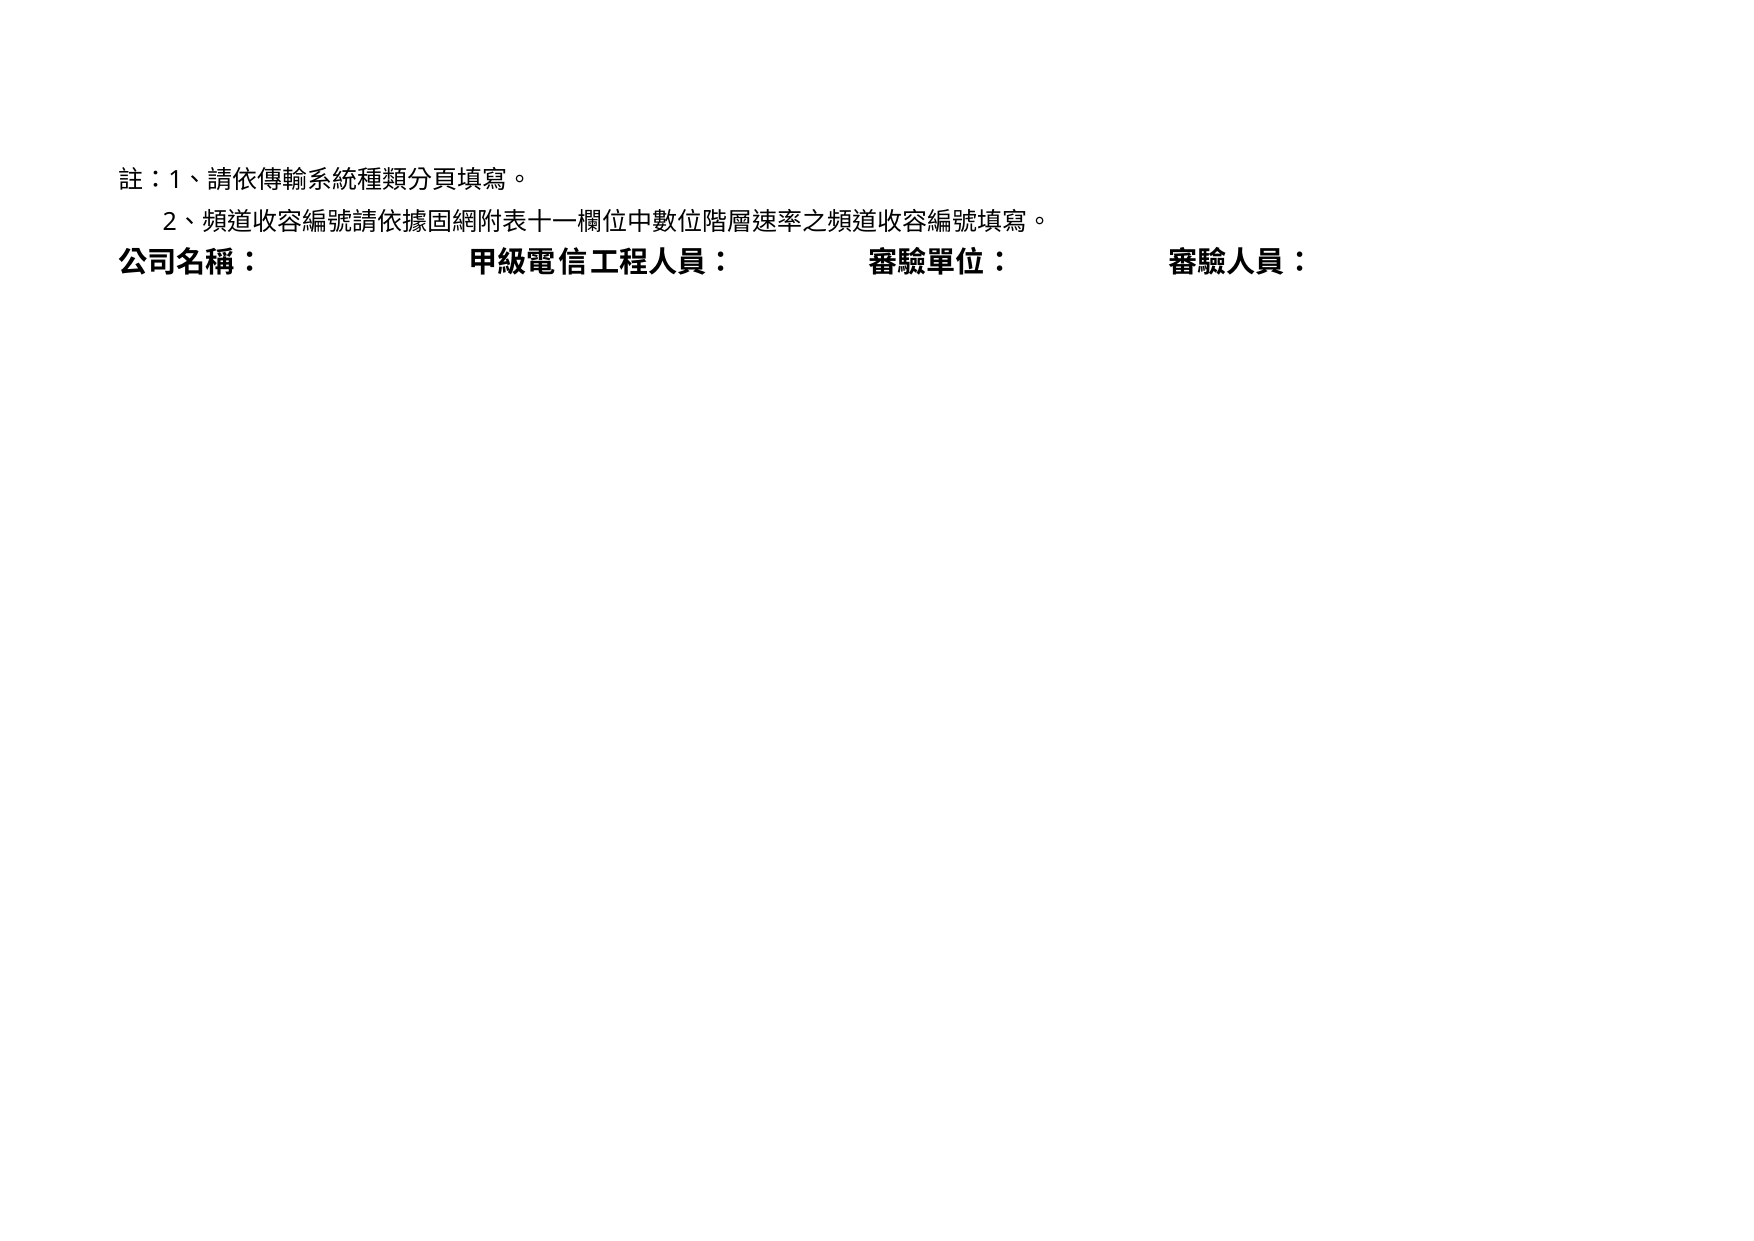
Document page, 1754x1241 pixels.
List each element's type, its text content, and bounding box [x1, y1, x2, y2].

text 公司名稱： 甲級電信工程人員： 審驗單位： 審驗人員： [118, 239, 1710, 281]
text 2、頻道收容編號請依據固網附表十一欄位中數位階層速率之頻道收容編號填寫。 [162, 197, 1678, 239]
text 註：1、請依傳輸系統種類分頁填寫。 [118, 156, 1700, 197]
